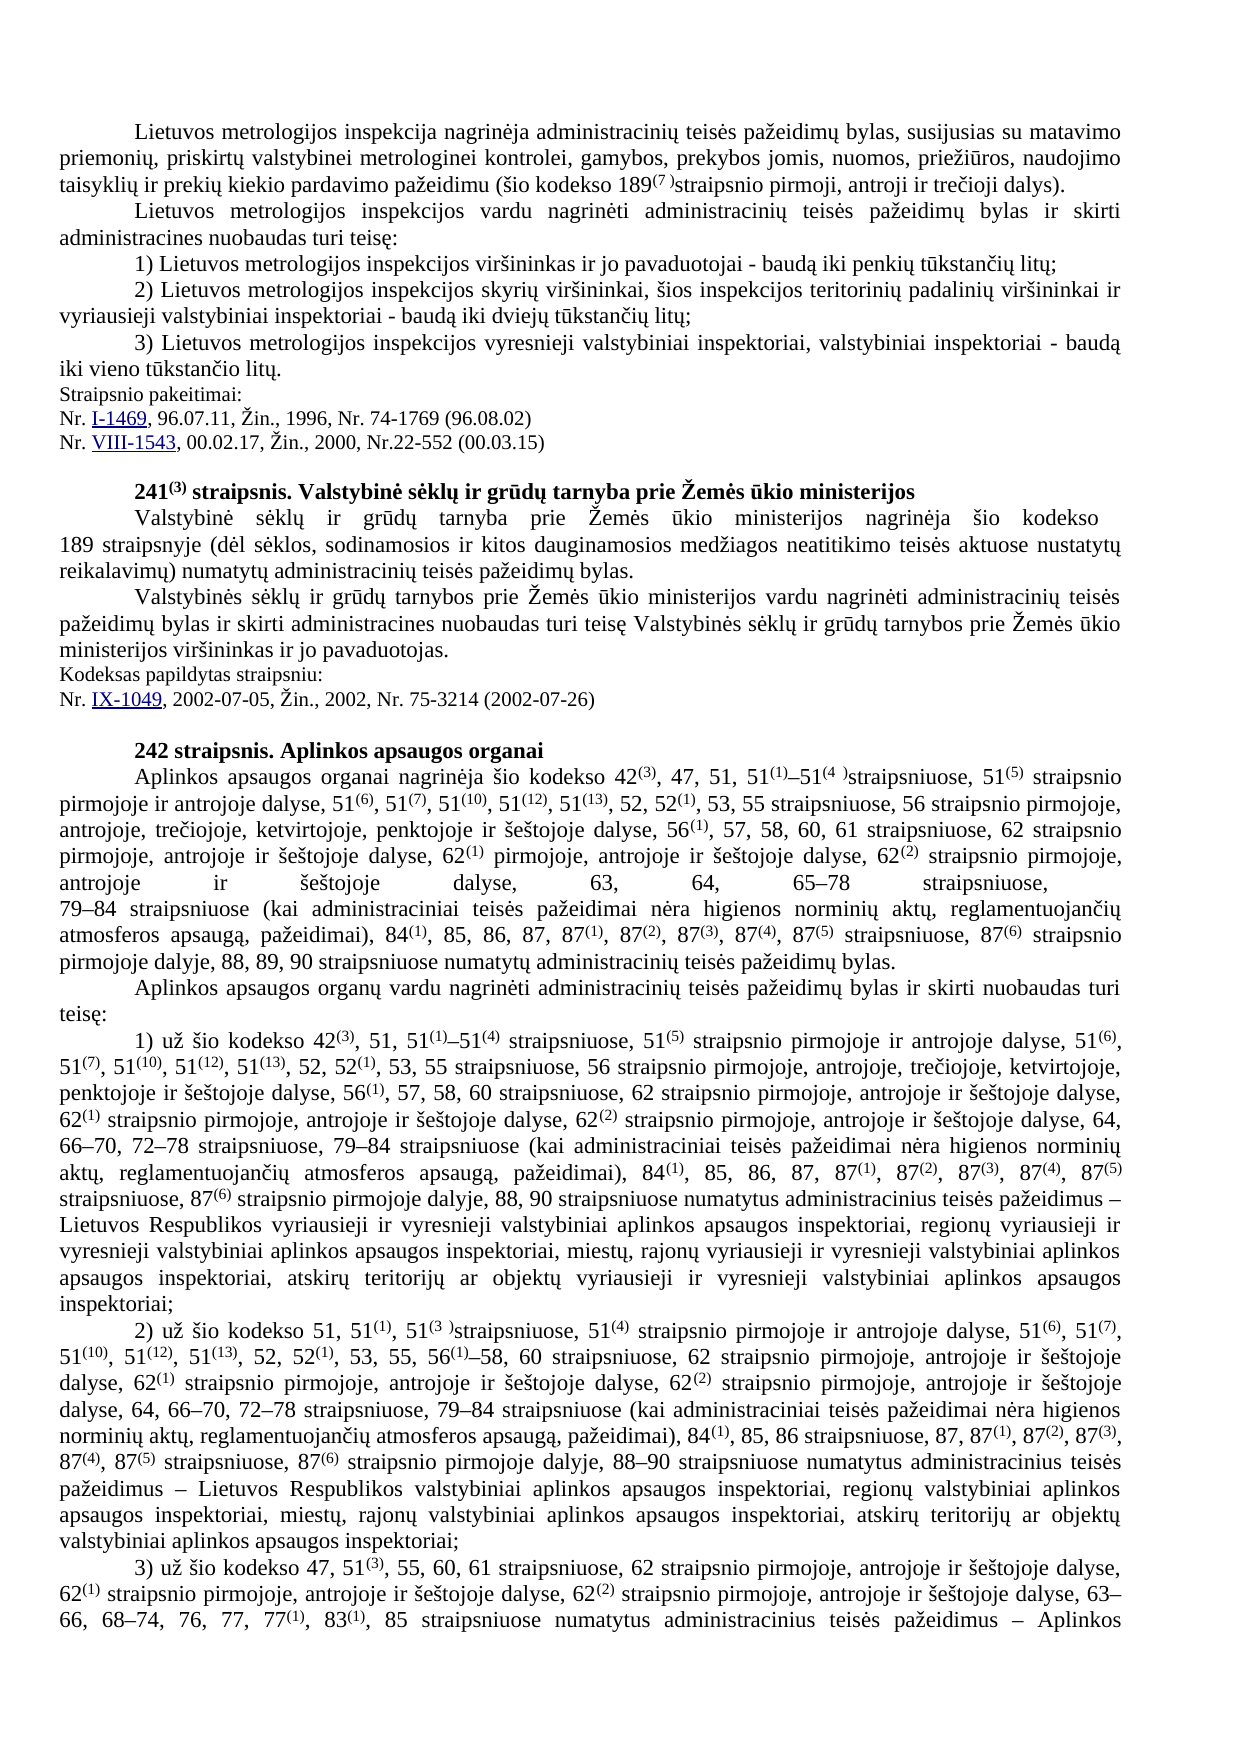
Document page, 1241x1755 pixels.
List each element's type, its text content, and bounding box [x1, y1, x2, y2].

text 2) už šio kodekso 51, 51(1), 51(3 )straipsniuose, 51(4) straipsnio pirmojoje ir antrojoje dalyse, 51(6), 51(7), 51(10), 51(12), 51(13), 52, 52(1), 53, 55, 56(1)–58, 60 straipsniuose, 62 straipsnio pirmojoje, antrojoje ir šeštojoje dalyse, 62(1) straipsnio pirmojoje, antrojoje ir šeštojoje dalyse, 62(2) straipsnio pirmojoje, antrojoje ir šeštojoje dalyse, 64, 66–70, 72–78 straipsniuose, 79–84 straipsniuose (kai administraciniai teisės pažeidimai nėra higienos norminių aktų, reglamentuojančių atmosferos apsaugą, pažeidimai), 84(1), 85, 86 straipsniuose, 87, 87(1), 87(2), 87(3), 87(4), 87(5) straipsniuose, 87(6) straipsnio pirmojoje dalyje, 88–90 straipsniuose numatytus administracinius teisės pažeidimus – Lietuvos Respublikos valstybiniai aplinkos apsaugos inspektoriai, regionų valstybiniai aplinkos apsaugos inspektoriai, miestų, rajonų valstybiniai aplinkos apsaugos inspektoriai, atskirų teritorijų ar objektų valstybiniai aplinkos apsaugos inspektoriai; [59, 1317, 1122, 1554]
text Lietuvos metrologijos inspekcija nagrinėja administracinių teisės pažeidimų bylas, susijusias su matavimo priemonių, priskirtų valstybinei metrologinei kontrolei, gamybos, prekybos jomis, nuomos, priežiūros, naudojimo taisyklių ir prekių kiekio pardavimo pažeidimu (šio kodekso 189(7 )straipsnio pirmoji, antroji ir trečioji dalys). [59, 118, 1122, 197]
text Aplinkos apsaugos organai nagrinėja šio kodekso 42(3), 47, 51, 51(1)–51(4 )straipsniuose, 51(5) straipsnio pirmojoje ir antrojoje dalyse, 51(6), 51(7), 51(10), 51(12), 51(13), 52, 52(1), 53, 55 straipsniuose, 56 straipsnio pirmojoje, antrojoje, trečiojoje, ketvirtojoje, penktojoje ir šeštojoje dalyse, 56(1), 57, 58, 60, 61 straipsniuose, 62 straipsnio pirmojoje, antrojoje ir šeštojoje dalyse, 62(1) pirmojoje, antrojoje ir šeštojoje dalyse, 62(2) straipsnio pirmojoje, antrojoje ir šeštojoje dalyse, 63, 64, 65–78 straipsniuose, 79–84 straipsniuose (kai administraciniai teisės pažeidimai nėra higienos norminių aktų, reglamentuojančių atmosferos apsaugą, pažeidimai), 84(1), 85, 86, 87, 87(1), 87(2), 87(3), 87(4), 87(5) straipsniuose, 87(6) straipsnio pirmojoje dalyje, 88, 89, 90 straipsniuose numatytų administracinių teisės pažeidimų bylas. [59, 763, 1122, 974]
text Nr. I-1469, 96.07.11, Žin., 1996, Nr. 74-1769 (96.08.02) [59, 406, 1122, 430]
text Lietuvos metrologijos inspekcijos vardu nagrinėti administracinių teisės pažeidimų bylas ir skirti administracines nuobaudas turi teisę: [59, 197, 1122, 250]
text Kodeksas papildytas straipsniu: [59, 662, 1122, 686]
text 241(3) straipsnis. Valstybinė sėklų ir grūdų tarnyba prie Žemės ūkio ministerijos [134, 478, 1122, 504]
text Nr. IX-1049, 2002-07-05, Žin., 2002, Nr. 75-3214 (2002-07-26) [59, 686, 1122, 711]
text 3) už šio kodekso 47, 51(3), 55, 60, 61 straipsniuose, 62 straipsnio pirmojoje, antrojoje ir šeštojoje dalyse, 62(1) straipsnio pirmojoje, antrojoje ir šeštojoje dalyse, 62(2) straipsnio pirmojoje, antrojoje ir šeštojoje dalyse, 63–66, 68–74, 76, 77, 77(1), 83(1), 85 straipsniuose numatytus administracinius teisės pažeidimus – Aplinkos [59, 1554, 1122, 1633]
text 1) Lietuvos metrologijos inspekcijos viršininkas ir jo pavaduotojai - baudą iki penkių tūkstančių litų; [59, 250, 1122, 276]
text Valstybinė sėklų ir grūdų tarnyba prie Žemės ūkio ministerijos nagrinėja šio kodekso 189 straipsnyje (dėl sėklos, sodinamosios ir kitos dauginamosios medžiagos neatitikimo teisės aktuose nustatytų reikalavimų) numatytų administracinių teisės pažeidimų bylas. [59, 504, 1122, 583]
text Nr. VIII-1543, 00.02.17, Žin., 2000, Nr.22-552 (00.03.15) [59, 430, 1122, 454]
text 1) už šio kodekso 42(3), 51, 51(1)–51(4) straipsniuose, 51(5) straipsnio pirmojoje ir antrojoje dalyse, 51(6), 51(7), 51(10), 51(12), 51(13), 52, 52(1), 53, 55 straipsniuose, 56 straipsnio pirmojoje, antrojoje, trečiojoje, ketvirtojoje, penktojoje ir šeštojoje dalyse, 56(1), 57, 58, 60 straipsniuose, 62 straipsnio pirmojoje, antrojoje ir šeštojoje dalyse, 62(1) straipsnio pirmojoje, antrojoje ir šeštojoje dalyse, 62(2) straipsnio pirmojoje, antrojoje ir šeštojoje dalyse, 64, 66–70, 72–78 straipsniuose, 79–84 straipsniuose (kai administraciniai teisės pažeidimai nėra higienos norminių aktų, reglamentuojančių atmosferos apsaugą, pažeidimai), 84(1), 85, 86, 87, 87(1), 87(2), 87(3), 87(4), 87(5) straipsniuose, 87(6) straipsnio pirmojoje dalyje, 88, 90 straipsniuose numatytus administracinius teisės pažeidimus – Lietuvos Respublikos vyriausieji ir vyresnieji valstybiniai aplinkos apsaugos inspektoriai, regionų vyriausieji ir vyresnieji valstybiniai aplinkos apsaugos inspektoriai, miestų, rajonų vyriausieji ir vyresnieji valstybiniai aplinkos apsaugos inspektoriai, atskirų teritorijų ar objektų vyriausieji ir vyresnieji valstybiniai aplinkos apsaugos inspektoriai; [59, 1027, 1122, 1317]
text Aplinkos apsaugos organų vardu nagrinėti administracinių teisės pažeidimų bylas ir skirti nuobaudas turi teisę: [59, 974, 1122, 1027]
text 242 straipsnis. Aplinkos apsaugos organai [59, 737, 1122, 763]
text Straipsnio pakeitimai: [59, 382, 1122, 406]
text 3) Lietuvos metrologijos inspekcijos vyresnieji valstybiniai inspektoriai, valstybiniai inspektoriai - baudą iki vieno tūkstančio litų. [59, 329, 1122, 382]
text 2) Lietuvos metrologijos inspekcijos skyrių viršininkai, šios inspekcijos teritorinių padalinių viršininkai ir vyriausieji valstybiniai inspektoriai - baudą iki dviejų tūkstančių litų; [59, 276, 1122, 329]
text Valstybinės sėklų ir grūdų tarnybos prie Žemės ūkio ministerijos vardu nagrinėti administracinių teisės pažeidimų bylas ir skirti administracines nuobaudas turi teisę Valstybinės sėklų ir grūdų tarnybos prie Žemės ūkio ministerijos viršininkas ir jo pavaduotojas. [59, 583, 1122, 662]
